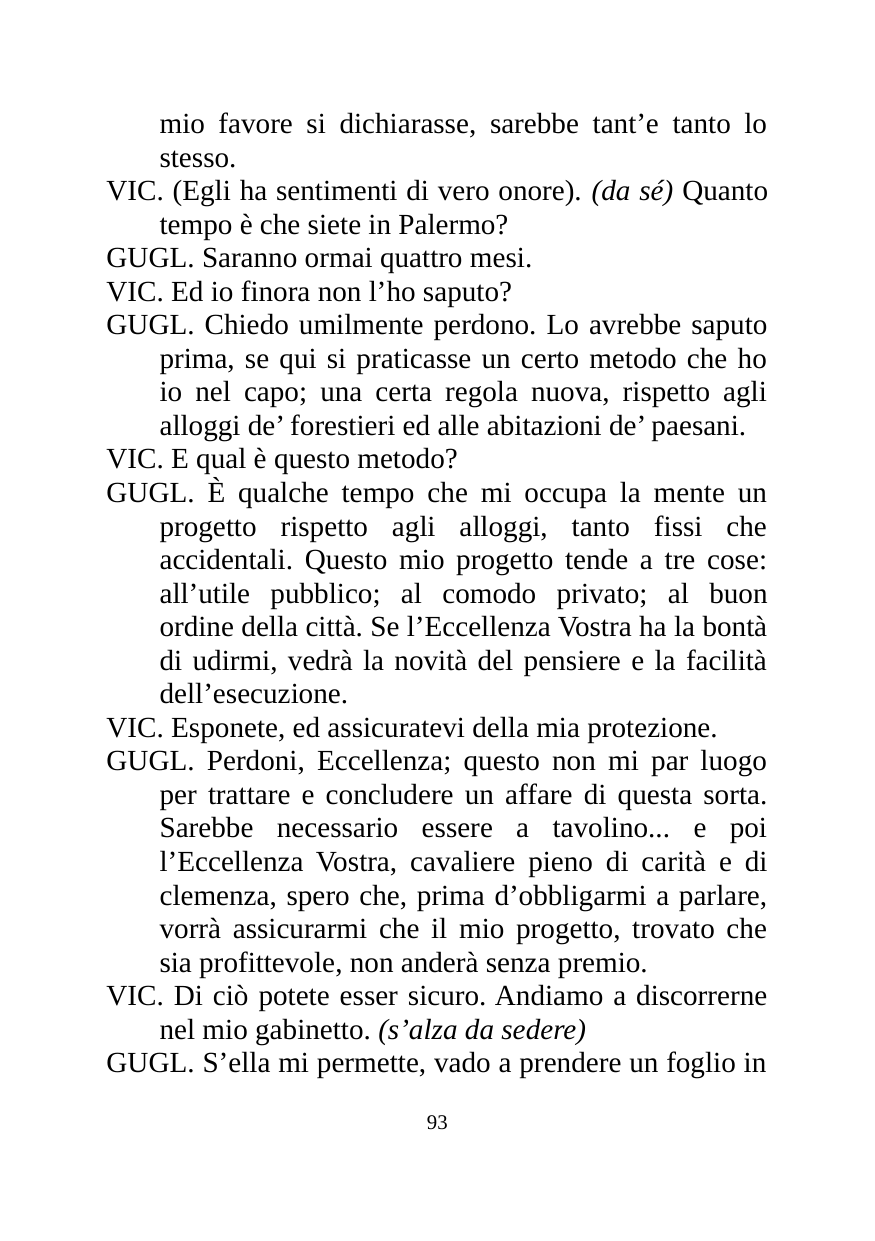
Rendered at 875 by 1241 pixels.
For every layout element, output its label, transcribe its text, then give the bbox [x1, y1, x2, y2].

text GUGL. Perdoni, Eccellenza; questo non mi par luogo per trattare e concludere un affare di questa sorta. Sarebbe necessario essere a tavolino... e poi l’Eccellenza Vostra, cavaliere pieno di carità e di clemenza, spero che, prima d’obbligarmi a parlare, vorrà assicurarmi che il mio progetto, trovato che sia profittevole, non anderà senza premio. [106, 743, 768, 978]
text VIC. Di ciò potete esser sicuro. Andiamo a discorrerne nel mio gabinetto. (s’alza da sedere) [106, 978, 768, 1045]
text VIC. Ed io finora non l’ho saputo? [106, 274, 768, 307]
text VIC. E qual è questo metodo? [106, 442, 768, 475]
text GUGL. Chiedo umilmente perdono. Lo avrebbe saputo prima, se qui si praticasse un certo metodo che ho io nel capo; una certa regola nuova, rispetto agli alloggi de’ forestieri ed alle abitazioni de’ paesani. [106, 307, 768, 442]
text GUGL. È qualche tempo che mi occupa la mente un progetto rispetto agli alloggi, tanto fissi che accidentali. Questo mio progetto tende a tre cose: all’utile pubblico; al comodo privato; al buon ordine della città. Se l’Eccellenza Vostra ha la bontà di udirmi, vedrà la novità del pensiere e la facilità dell’esecuzione. [106, 475, 768, 710]
text VIC. Esponete, ed assicuratevi della mia protezione. [106, 710, 768, 743]
text mio favore si dichiarasse, sarebbe tant’e tanto lo stesso. [106, 106, 768, 173]
text GUGL. Saranno ormai quattro mesi. [106, 240, 768, 274]
text VIC. (Egli ha sentimenti di vero onore). (da sé) Quanto tempo è che siete in Palermo? [106, 173, 768, 240]
text GUGL. S’ella mi permette, vado a prendere un foglio in [106, 1045, 768, 1079]
